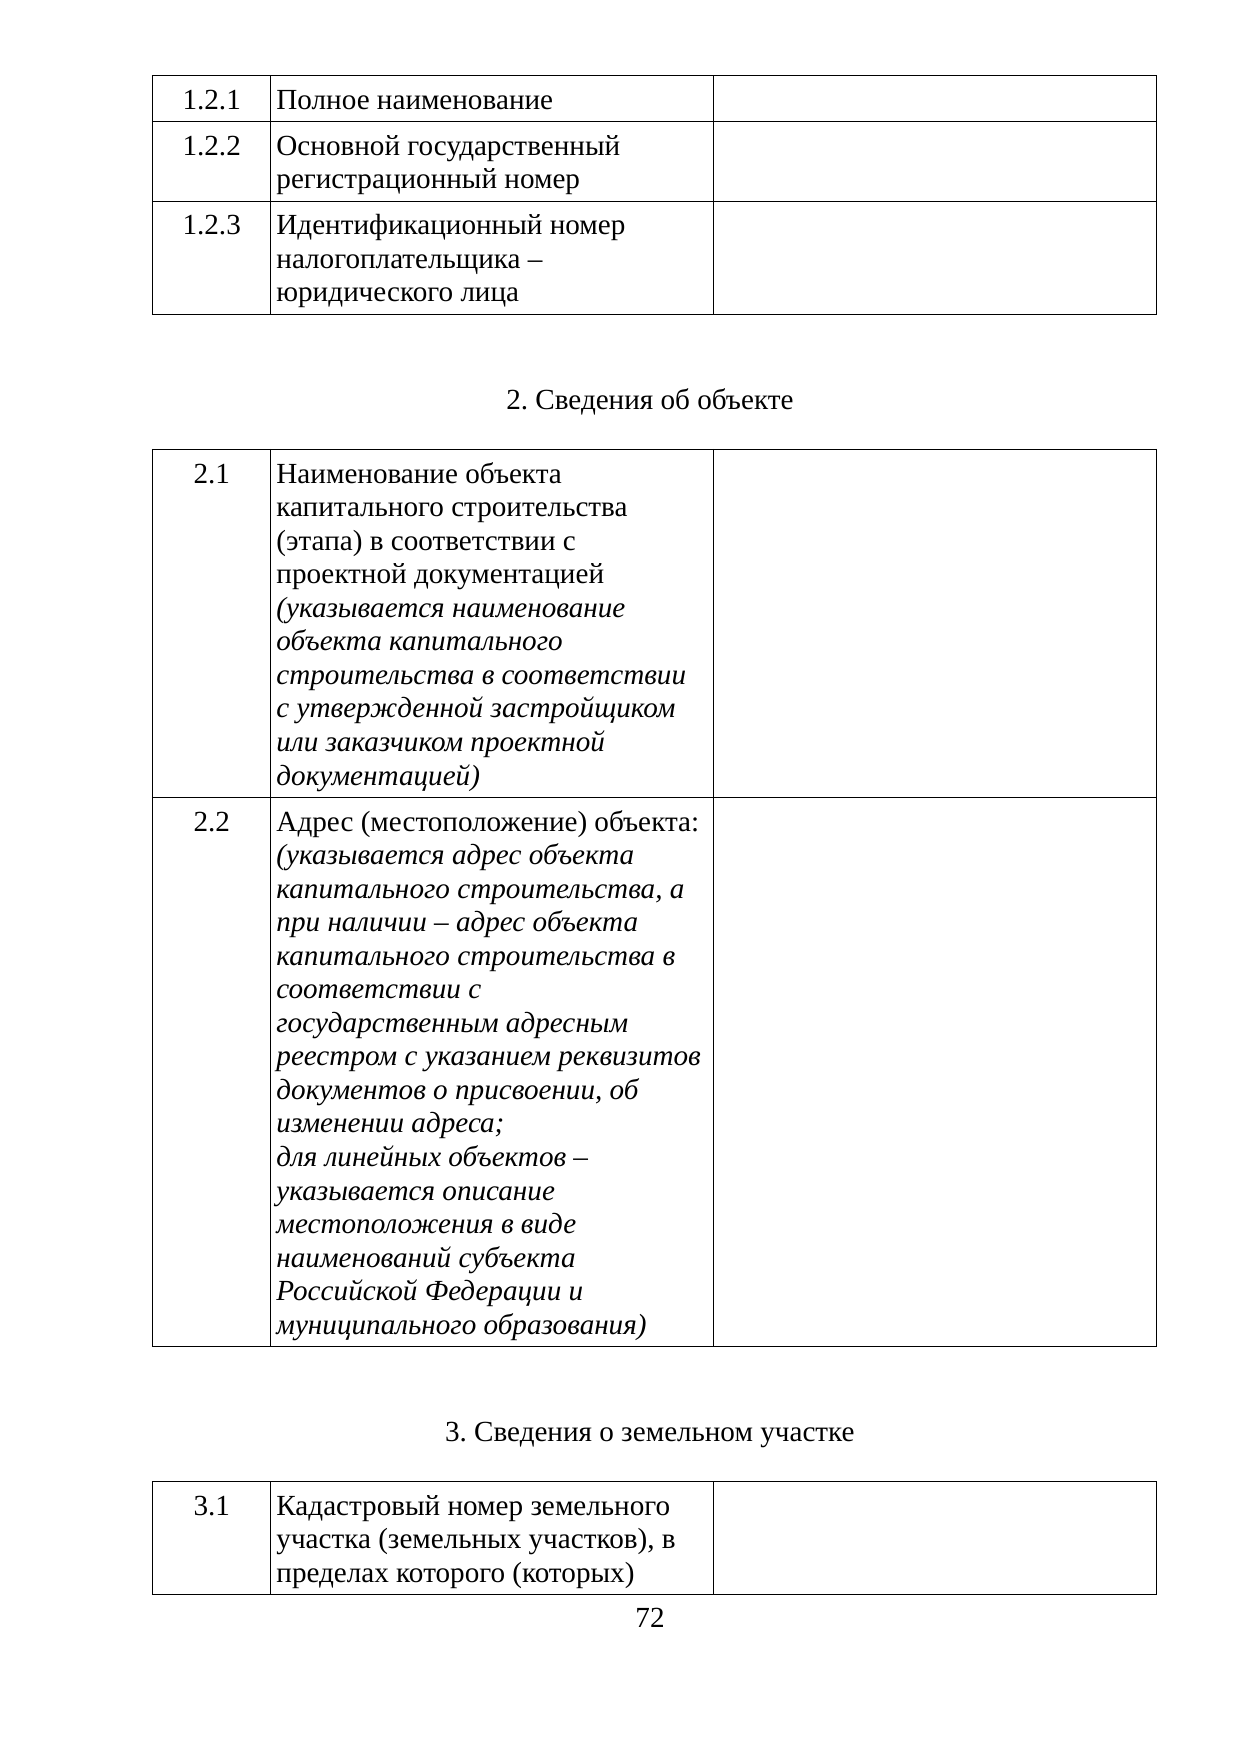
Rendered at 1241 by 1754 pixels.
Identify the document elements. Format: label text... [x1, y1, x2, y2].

table_cell 2.2 [153, 798, 270, 1346]
text 3. Сведения о земельном участке [148, 1414, 1152, 1448]
table_cell 1.2.2 [153, 122, 270, 201]
table_header Наименование объекта капитального строительства (этапа) в соответствии с проектной документацией (указывается наименование объекта капитального строительства в соответствии с утвержденной застройщиком или заказчиком проектной документацией) [271, 450, 713, 797]
table_cell Адрес (местоположение) объекта: (указывается адрес объекта капитального строительства, а при наличии – адрес объекта капитального строительства в соответствии с государственным адресным реестром с указанием реквизитов документов о присвоении, об изменении адреса; для линейных объектов – указывается описание местоположения в виде наименований субъекта Российской Федерации и муниципального образования) [271, 798, 713, 1346]
table_cell [714, 202, 1156, 314]
table_header [714, 450, 1156, 797]
table_cell 1.2.3 [153, 202, 270, 314]
table_cell Идентификационный номер налогоплательщика – юридического лица [271, 202, 713, 314]
table_cell Основной государственный регистрационный номер [271, 122, 713, 201]
table_header [714, 1482, 1156, 1594]
text 2. Сведения об объекте [148, 382, 1152, 415]
table_cell Полное наименование [271, 76, 713, 121]
table_header 2.1 [153, 450, 270, 797]
table_cell [714, 798, 1156, 1346]
table_cell [714, 76, 1156, 121]
table_cell [714, 122, 1156, 201]
table_cell 1.2.1 [153, 76, 270, 121]
table_header Кадастровый номер земельного участка (земельных участков), в пределах которого (которых) [271, 1482, 713, 1594]
table_header 3.1 [153, 1482, 270, 1594]
